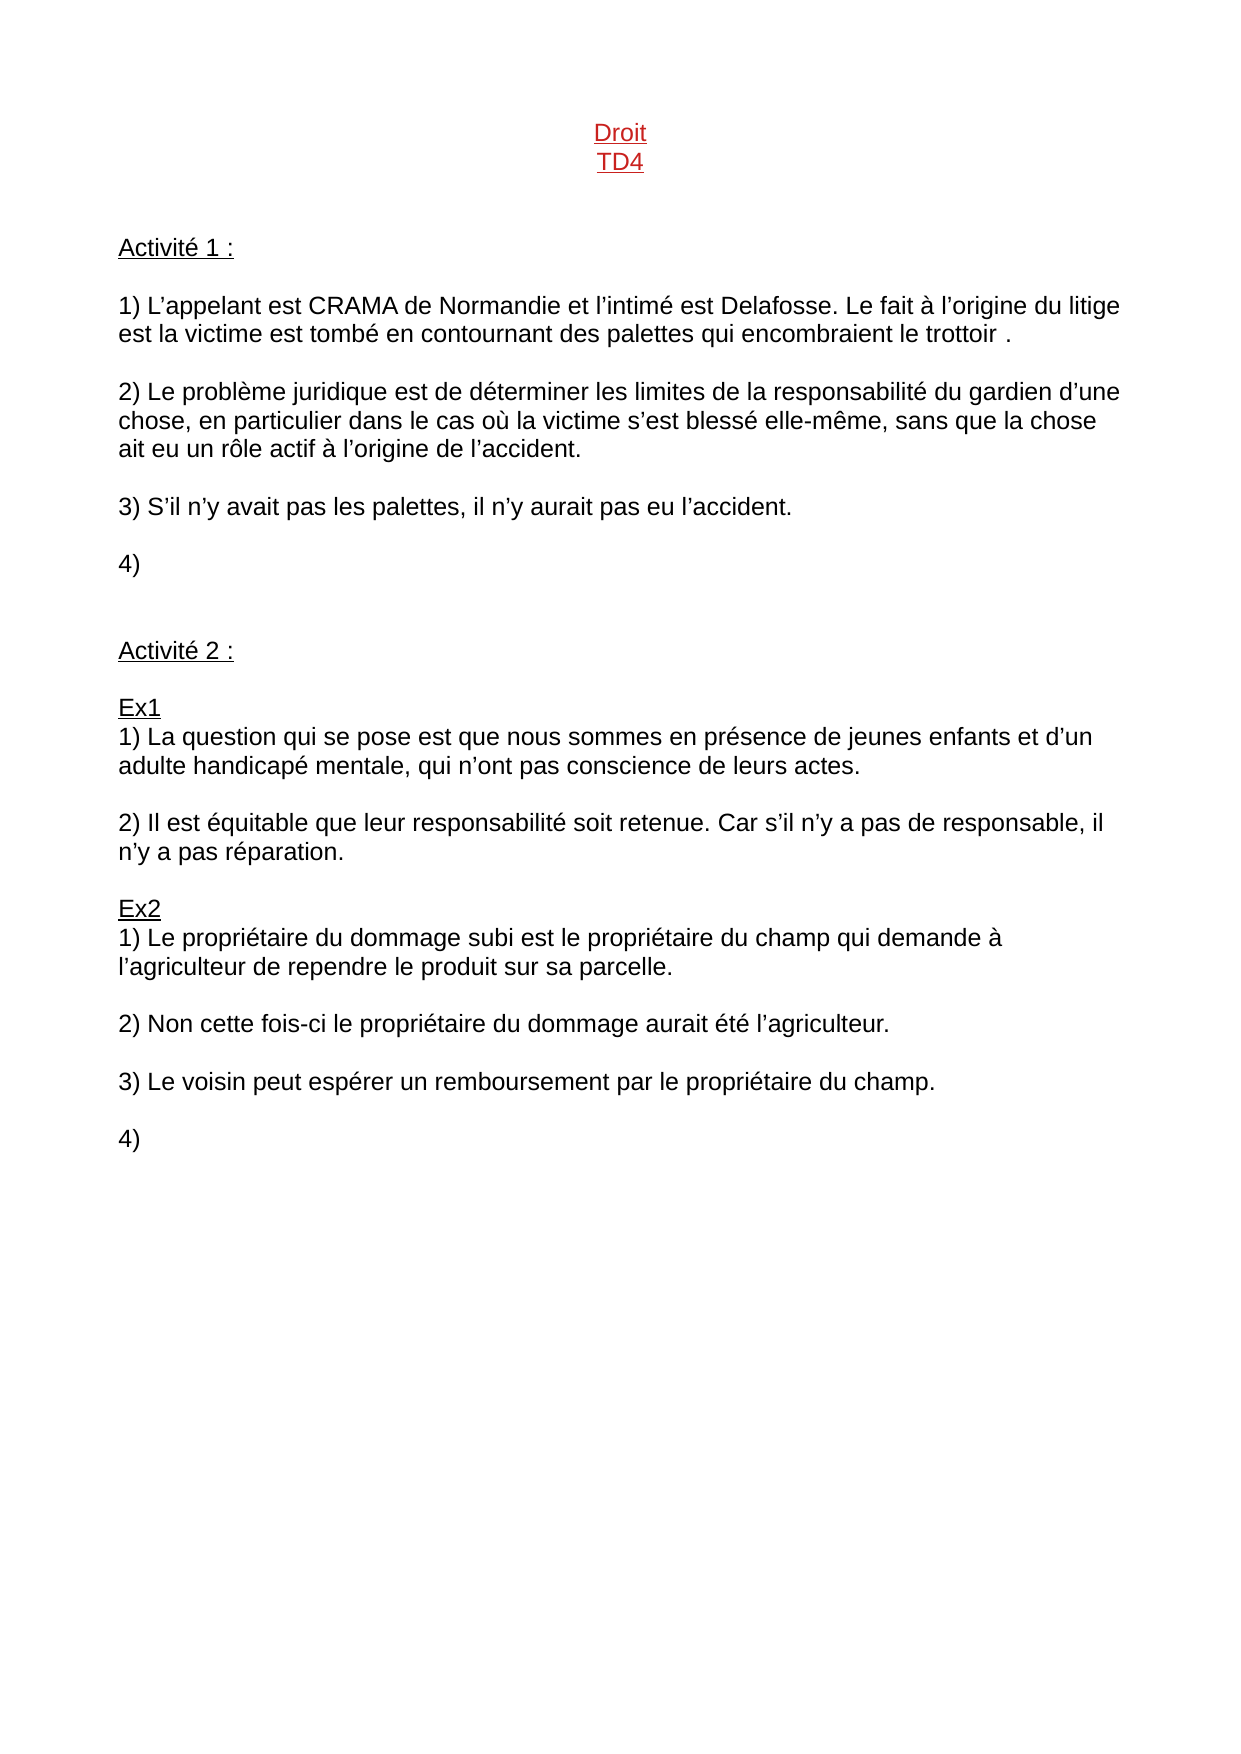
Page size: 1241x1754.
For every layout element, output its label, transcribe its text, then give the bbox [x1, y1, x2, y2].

text TD4 [118, 147, 1122, 176]
text 2) Le problème juridique est de déterminer les limites de la responsabilité du gardien d’une chose, en particulier dans le cas où la victime s’est blessé elle-même, sans que la chose ait eu un rôle actif à l’origine de l’accident. [118, 377, 1122, 463]
text Activité 1 : [118, 233, 1122, 262]
text Ex1 [118, 693, 1122, 722]
text 4) [118, 1124, 1122, 1153]
text Droit [118, 118, 1122, 147]
text 1) Le propriétaire du dommage subi est le propriétaire du champ qui demande à l’agriculteur de rependre le produit sur sa parcelle. [118, 923, 1122, 981]
text 2) Non cette fois-ci le propriétaire du dommage aurait été l’agriculteur. [118, 1009, 1122, 1038]
text 1) L’appelant est CRAMA de Normandie et l’intimé est Delafosse. Le fait à l’origine du litige est la victime est tombé en contournant des palettes qui encombraient le trottoir . [118, 291, 1122, 348]
text 3) S’il n’y avait pas les palettes, il n’y aurait pas eu l’accident. [118, 492, 1122, 521]
text 4) [118, 549, 1122, 578]
text 3) Le voisin peut espérer un remboursement par le propriétaire du champ. [118, 1067, 1122, 1096]
text 1) La question qui se pose est que nous sommes en présence de jeunes enfants et d’un adulte handicapé mentale, qui n’ont pas conscience de leurs actes. [118, 722, 1122, 779]
text Ex2 [118, 894, 1122, 923]
text 2) Il est équitable que leur responsabilité soit retenue. Car s’il n’y a pas de responsable, il n’y a pas réparation. [118, 808, 1122, 866]
text Activité 2 : [118, 636, 1122, 664]
